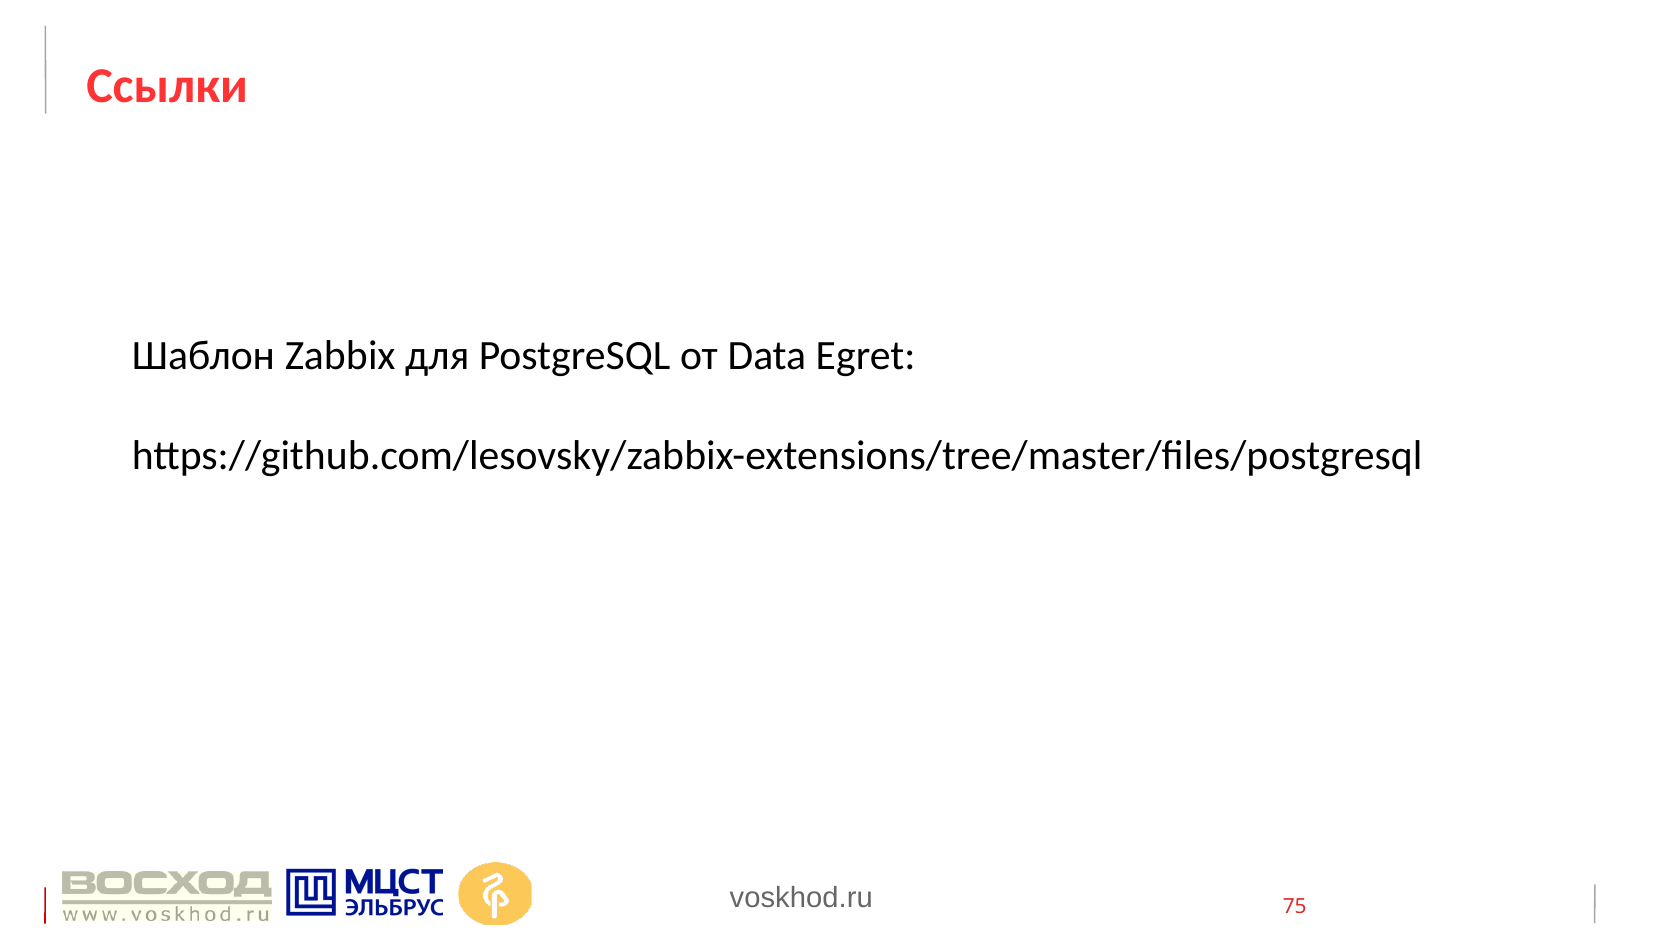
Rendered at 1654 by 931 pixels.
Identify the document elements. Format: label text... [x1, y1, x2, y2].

picture [458, 862, 532, 925]
title Ссылки [71, 45, 1560, 133]
picture [62, 871, 272, 921]
text_box [1267, 884, 1647, 918]
text_box Шаблон Zabbix для PostgreSQL от Data Egret: https://github.com/lesovsky/zabbix-extensions/tree/master/files/postgresql [56, 227, 1621, 529]
picture [283, 868, 443, 916]
